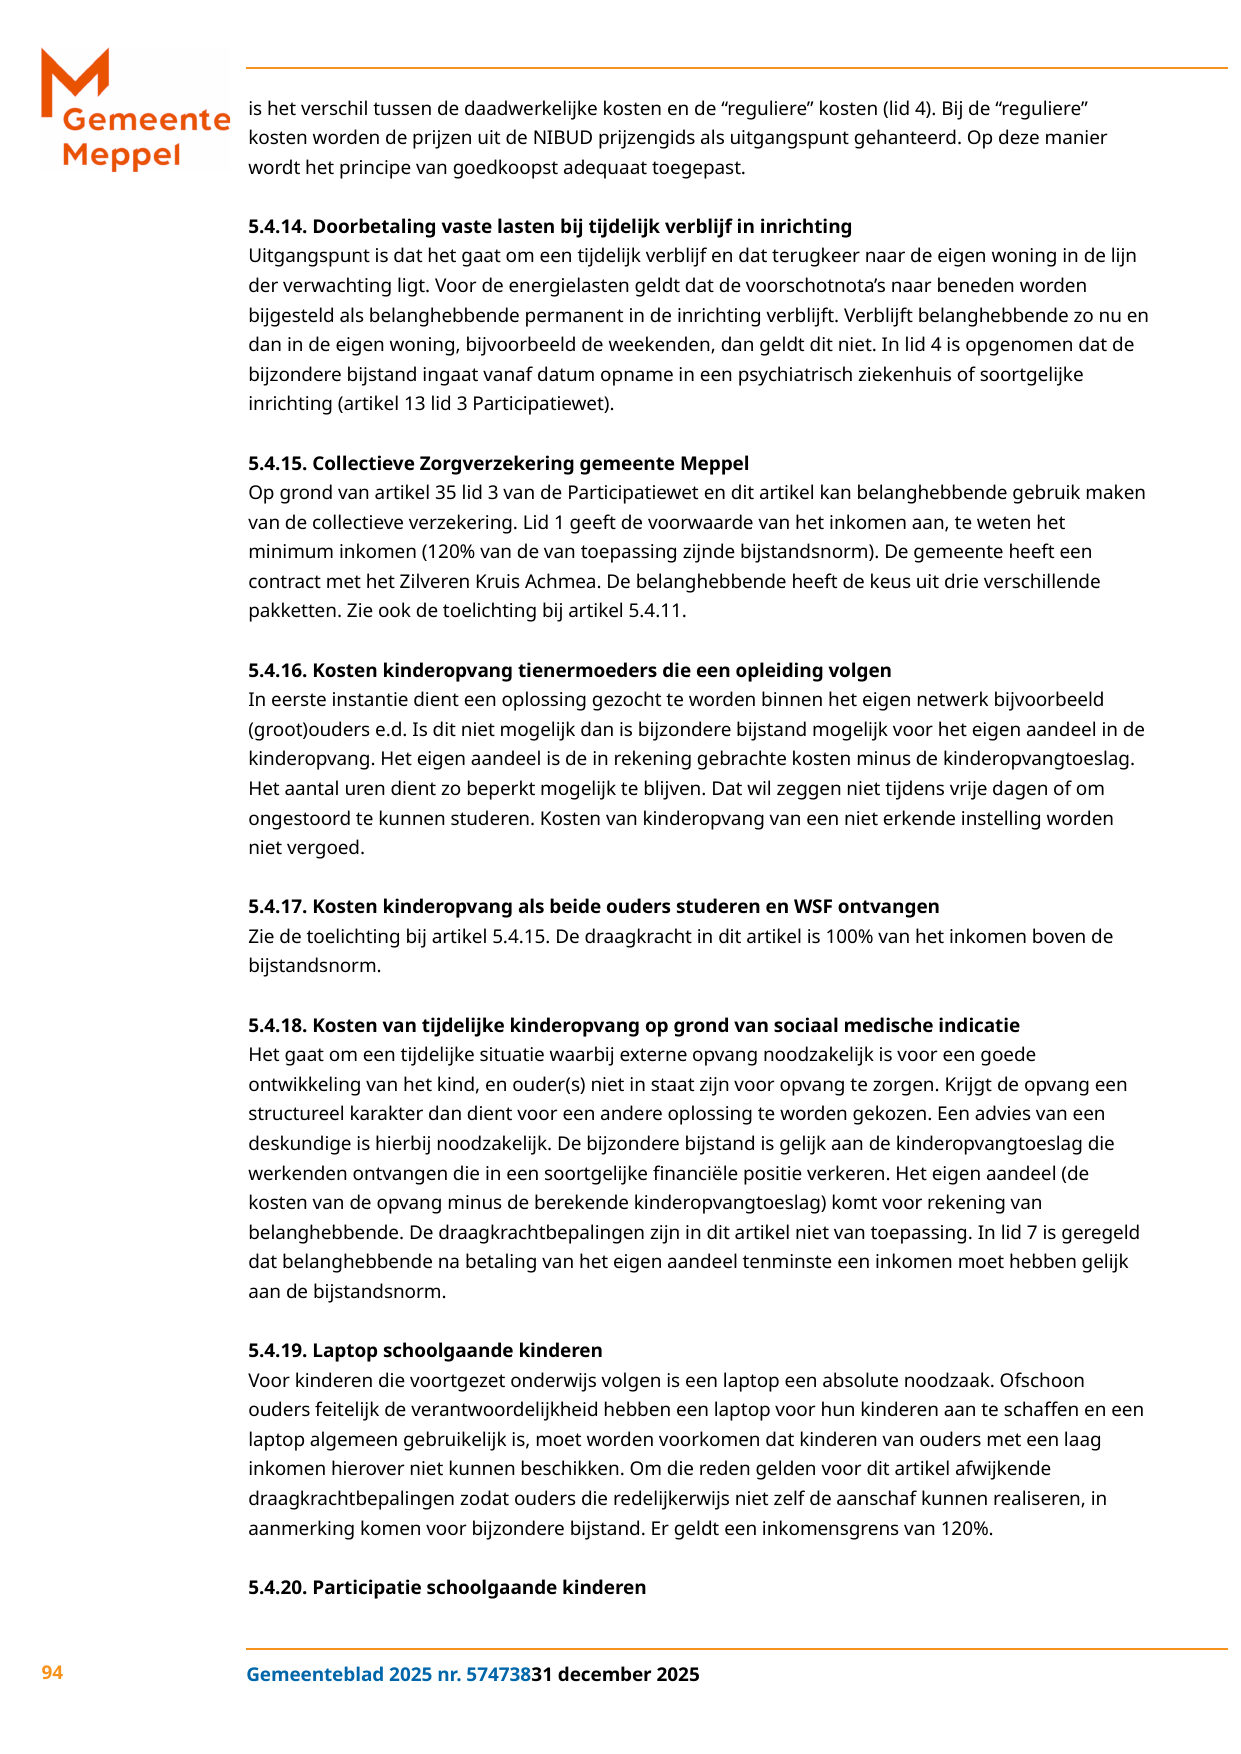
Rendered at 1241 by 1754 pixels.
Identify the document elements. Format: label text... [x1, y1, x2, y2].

text 5.4.14. Doorbetaling vaste lasten bij tijdelijk verblijf in inrichting [248, 213, 1152, 239]
text is het verschil tussen de daadwerkelijke kosten en de “reguliere” kosten (lid 4). Bij de “reguliere” kosten worden de prijzen uit de NIBUD prijzengids als uitgangspunt gehanteerd. Op deze manier wordt het principe van goedkoopst adequaat toegepast. [248, 95, 1152, 180]
text 5.4.17. Kosten kinderopvang als beide ouders studeren en WSF ontvangen [248, 893, 1152, 919]
text 5.4.15. Collectieve Zorgverzekering gemeente Meppel [248, 450, 1152, 476]
text 5.4.20. Participatie schoolgaande kinderen [248, 1574, 1152, 1600]
picture [41, 47, 231, 172]
text Zie de toelichting bij artikel 5.4.15. De draagkracht in dit artikel is 100% van het inkomen boven de bijstandsnorm. [248, 923, 1152, 978]
text Uitgangspunt is dat het gaat om een tijdelijk verblijf en dat terugkeer naar de eigen woning in de lijn der verwachting ligt. Voor de energielasten geldt dat de voorschotnota’s naar beneden worden bijgesteld als belanghebbende permanent in de inrichting verblijft. Verblijft belanghebbende zo nu en dan in de eigen woning, bijvoorbeeld de weekenden, dan geldt dit niet. In lid 4 is opgenomen dat de bijzondere bijstand ingaat vanaf datum opname in een psychiatrisch ziekenhuis of soortgelijke inrichting (artikel 13 lid 3 Participatiewet). [248, 243, 1152, 416]
text 5.4.18. Kosten van tijdelijke kinderopvang op grond van sociaal medische indicatie [248, 1012, 1152, 1038]
text In eerste instantie dient een oplossing gezocht te worden binnen het eigen netwerk bijvoorbeeld (groot)ouders e.d. Is dit niet mogelijk dan is bijzondere bijstand mogelijk voor het eigen aandeel in de kinderopvang. Het eigen aandeel is de in rekening gebrachte kosten minus de kinderopvangtoeslag. Het aantal uren dient zo beperkt mogelijk te blijven. Dat wil zeggen niet tijdens vrije dagen of om ongestoord te kunnen studeren. Kosten van kinderopvang van een niet erkende instelling worden niet vergoed. [248, 686, 1152, 860]
text Op grond van artikel 35 lid 3 van de Participatiewet en dit artikel kan belanghebbende gebruik maken van de collectieve verzekering. Lid 1 geeft de voorwaarde van het inkomen aan, te weten het minimum inkomen (120% van de van toepassing zijnde bijstandsnorm). De gemeente heeft een contract met het Zilveren Kruis Achmea. De belanghebbende heeft de keus uit drie verschillende pakketten. Zie ook de toelichting bij artikel 5.4.11. [248, 479, 1152, 623]
text 5.4.19. Laptop schoolgaande kinderen [248, 1337, 1152, 1363]
text Het gaat om een tijdelijke situatie waarbij externe opvang noodzakelijk is voor een goede ontwikkeling van het kind, en ouder(s) niet in staat zijn voor opvang te zorgen. Krijgt de opvang een structureel karakter dan dient voor een andere oplossing te worden gekozen. Een advies van een deskundige is hierbij noodzakelijk. De bijzondere bijstand is gelijk aan de kinderopvangtoeslag die werkenden ontvangen die in een soortgelijke financiële positie verkeren. Het eigen aandeel (de kosten van de opvang minus de berekende kinderopvangtoeslag) komt voor rekening van belanghebbende. De draagkrachtbepalingen zijn in dit artikel niet van toepassing. In lid 7 is geregeld dat belanghebbende na betaling van het eigen aandeel tenminste een inkomen moet hebben gelijk aan de bijstandsnorm. [248, 1041, 1152, 1304]
text 5.4.16. Kosten kinderopvang tienermoeders die een opleiding volgen [248, 657, 1152, 683]
text Voor kinderen die voortgezet onderwijs volgen is een laptop een absolute noodzaak. Ofschoon ouders feitelijk de verantwoordelijkheid hebben een laptop voor hun kinderen aan te schaffen en een laptop algemeen gebruikelijk is, moet worden voorkomen dat kinderen van ouders met een laag inkomen hierover niet kunnen beschikken. Om die reden gelden voor dit artikel afwijkende draagkrachtbepalingen zodat ouders die redelijkerwijs niet zelf de aanschaf kunnen realiseren, in aanmerking komen voor bijzondere bijstand. Er geldt een inkomensgrens van 120%. [248, 1367, 1152, 1541]
